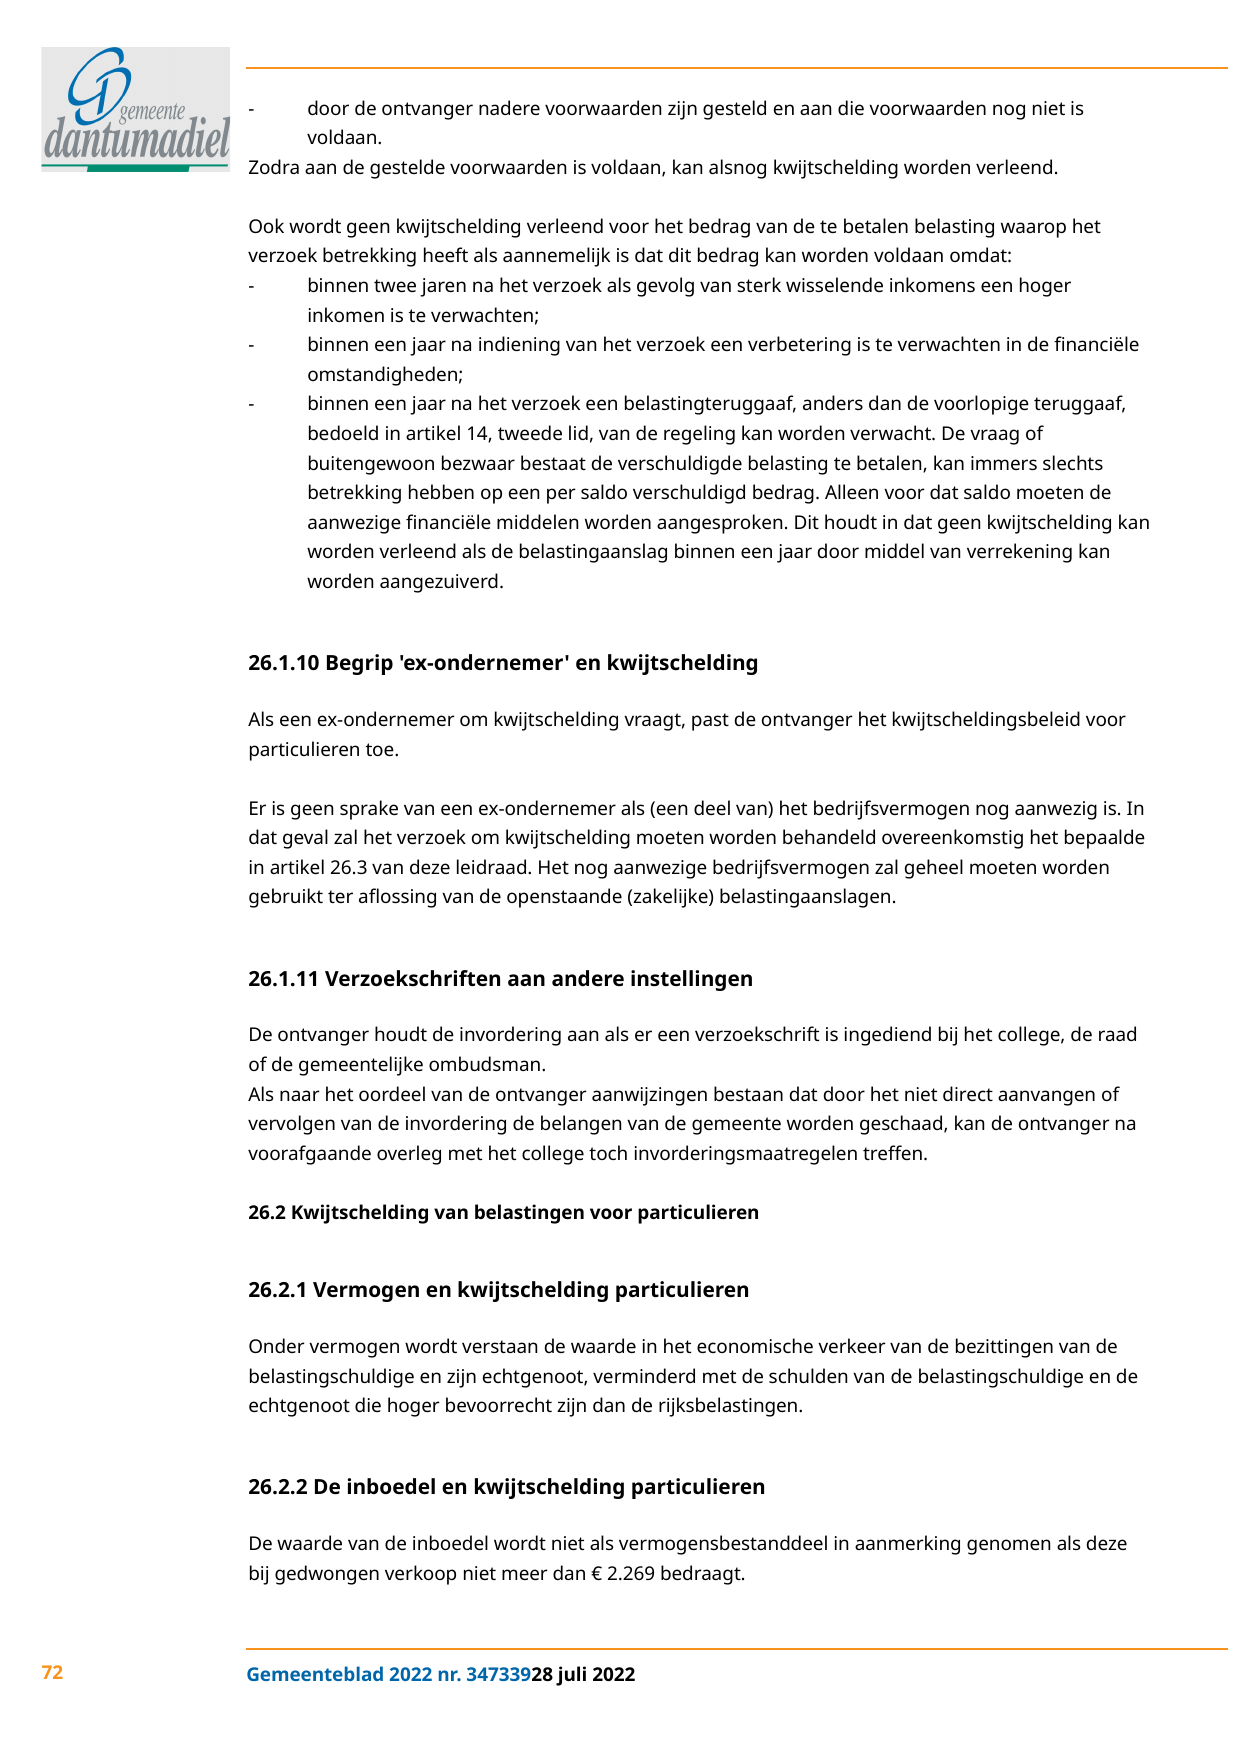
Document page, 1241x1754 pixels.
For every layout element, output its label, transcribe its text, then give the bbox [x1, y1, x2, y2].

list binnen twee jaren na het verzoek als gevolg van sterk wisselende inkomens een hoger inkomen is te verwachten; [248, 272, 1152, 328]
text Zodra aan de gestelde voorwaarden is voldaan, kan alsnog kwijtschelding worden verleend. [248, 154, 1152, 180]
text Ook wordt geen kwijtschelding verleend voor het bedrag van de te betalen belasting waarop het verzoek betrekking heeft als aannemelijk is dat dit bedrag kan worden voldaan omdat: [248, 213, 1152, 268]
text De ontvanger houdt de invordering aan als er een verzoekschrift is ingediend bij het college, de raad of de gemeentelijke ombudsman. [248, 1022, 1152, 1077]
text Als naar het oordeel van de ontvanger aanwijzingen bestaan dat door het niet direct aanvangen of vervolgen van de invordering de belangen van de gemeente worden geschaad, kan de ontvanger na voorafgaande overleg met het college toch invorderingsmaatregelen treffen. [248, 1081, 1152, 1166]
list binnen een jaar na het verzoek een belastingteruggaaf, anders dan de voorlopige teruggaaf, bedoeld in artikel 14, tweede lid, van de regeling kan worden verwacht. De vraag of buitengewoon bezwaar bestaat de verschuldigde belasting te betalen, kan immers slechts betrekking hebben op een per saldo verschuldigd bedrag. Alleen voor dat saldo moeten de aanwezige financiële middelen worden aangesproken. Dit houdt in dat geen kwijtschelding kan worden verleend als de belastingaanslag binnen een jaar door middel van verrekening kan worden aangezuiverd. [248, 391, 1152, 594]
text Als een ex-ondernemer om kwijtschelding vraagt, past de ontvanger het kwijtscheldingsbeleid voor particulieren toe. [248, 706, 1152, 761]
text 26.2.1 Vermogen en kwijtschelding particulieren [248, 1275, 1152, 1304]
text 26.2.2 De inboedel en kwijtschelding particulieren [248, 1472, 1152, 1501]
picture [41, 47, 231, 172]
text 26.1.10 Begrip 'ex-ondernemer' en kwijtschelding [248, 648, 1152, 677]
text De waarde van de inboedel wordt niet als vermogensbestanddeel in aanmerking genomen als deze bij gedwongen verkoop niet meer dan € 2.269 bedraagt. [248, 1531, 1152, 1586]
text Onder vermogen wordt verstaan de waarde in het economische verkeer van de bezittingen van de belastingschuldige en zijn echtgenoot, verminderd met de schulden van de belastingschuldige en de echtgenoot die hoger bevoorrecht zijn dan de rijksbelastingen. [248, 1333, 1152, 1418]
text 26.1.11 Verzoekschriften aan andere instellingen [248, 964, 1152, 992]
list door de ontvanger nadere voorwaarden zijn gesteld en aan die voorwaarden nog niet is voldaan. [248, 95, 1152, 150]
text Er is geen sprake van een ex-ondernemer als (een deel van) het bedrijfsvermogen nog aanwezig is. In dat geval zal het verzoek om kwijtschelding moeten worden behandeld overeenkomstig het bepaalde in artikel 26.3 van deze leidraad. Het nog aanwezige bedrijfsvermogen zal geheel moeten worden gebruikt ter aflossing van de openstaande (zakelijke) belastingaanslagen. [248, 795, 1152, 909]
list binnen een jaar na indiening van het verzoek een verbetering is te verwachten in de financiële omstandigheden; [248, 331, 1152, 387]
text 26.2 Kwijtschelding van belastingen voor particulieren [248, 1199, 1152, 1225]
